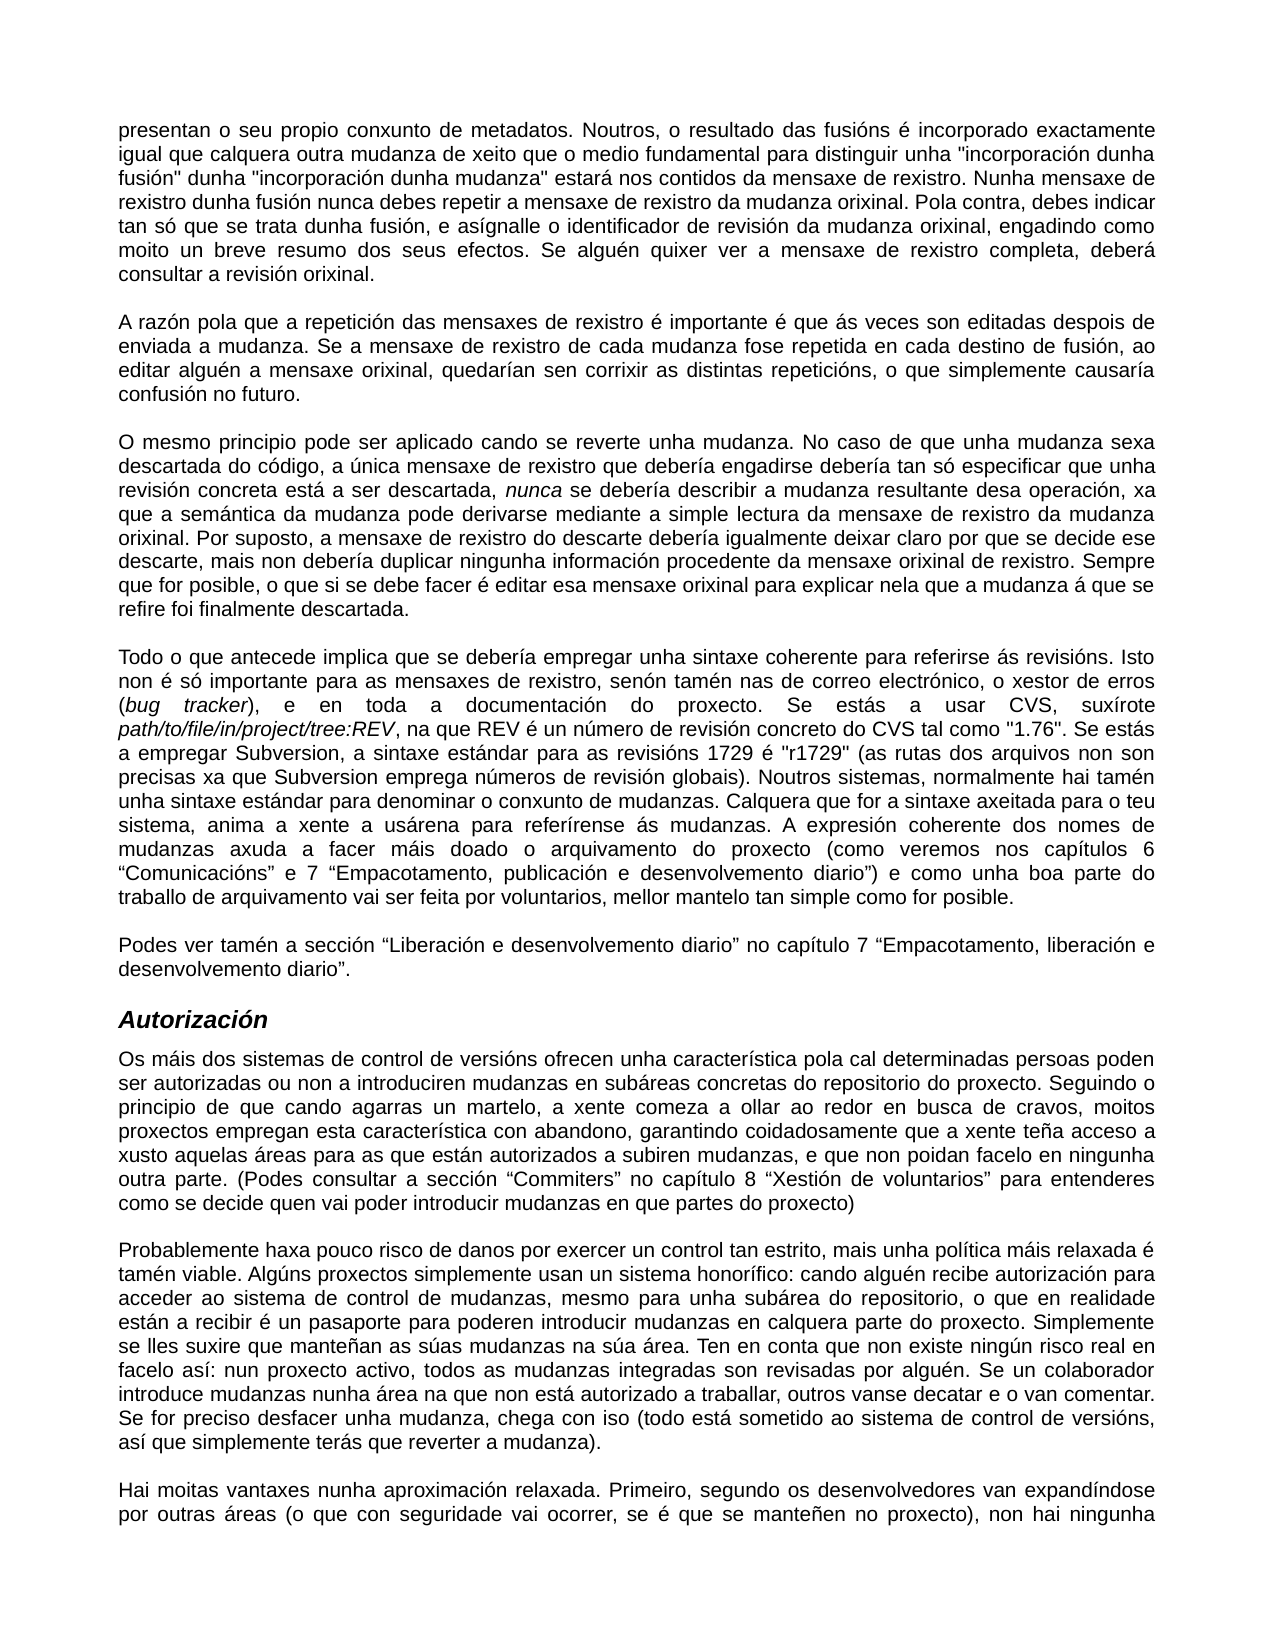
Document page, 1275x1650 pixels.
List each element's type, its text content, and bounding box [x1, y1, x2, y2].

text O mesmo principio pode ser aplicado cando se reverte unha mudanza. No caso de que unha mudanza sexa descartada do código, a única mensaxe de rexistro que debería engadirse debería tan só especificar que unha revisión concreta está a ser descartada, nunca se debería describir a mudanza resultante desa operación, xa que a semántica da mudanza pode derivarse mediante a simple lectura da mensaxe de rexistro da mudanza orixinal. Por suposto, a mensaxe de rexistro do descarte debería igualmente deixar claro por que se decide ese descarte, mais non debería duplicar ningunha información procedente da mensaxe orixinal de rexistro. Sempre que for posible, o que si se debe facer é editar esa mensaxe orixinal para explicar nela que a mudanza á que se refire foi finalmente descartada. [118, 429, 1157, 621]
text Podes ver tamén a sección “Liberación e desenvolvemento diario” no capítulo 7 “Empacotamento, liberación e desenvolvemento diario”. [118, 933, 1157, 981]
text Hai moitas vantaxes nunha aproximación relaxada. Primeiro, segundo os desenvolvedores van expandíndose por outras áreas (o que con seguridade vai ocorrer, se é que se manteñen no proxecto), non hai ningunha [118, 1478, 1157, 1526]
text presentan o seu propio conxunto de metadatos. Noutros, o resultado das fusións é incorporado exactamente igual que calquera outra mudanza de xeito que o medio fundamental para distinguir unha "incorporación dunha fusión" dunha "incorporación dunha mudanza" estará nos contidos da mensaxe de rexistro. Nunha mensaxe de rexistro dunha fusión nunca debes repetir a mensaxe de rexistro da mudanza orixinal. Pola contra, debes indicar tan só que se trata dunha fusión, e asígnalle o identificador de revisión da mudanza orixinal, engadindo como moito un breve resumo dos seus efectos. Se alguén quixer ver a mensaxe de rexistro completa, deberá consultar a revisión orixinal. [118, 118, 1157, 286]
text A razón pola que a repetición das mensaxes de rexistro é importante é que ás veces son editadas despois de enviada a mudanza. Se a mensaxe de rexistro de cada mudanza fose repetida en cada destino de fusión, ao editar alguén a mensaxe orixinal, quedarían sen corrixir as distintas repeticións, o que simplemente causaría confusión no futuro. [118, 310, 1157, 406]
text Todo o que antecede implica que se debería empregar unha sintaxe coherente para referirse ás revisións. Isto non é só importante para as mensaxes de rexistro, senón tamén nas de correo electrónico, o xestor de erros (bug tracker), e en toda a documentación do proxecto. Se estás a usar CVS, suxírote path/to/file/in/project/tree:REV, na que REV é un número de revisión concreto do CVS tal como "1.76". Se estás a empregar Subversion, a sintaxe estándar para as revisións 1729 é "r1729" (as rutas dos arquivos non son precisas xa que Subversion emprega números de revisión globais). Noutros sistemas, normalmente hai tamén unha sintaxe estándar para denominar o conxunto de mudanzas. Calquera que for a sintaxe axeitada para o teu sistema, anima a xente a usárena para referírense ás mudanzas. A expresión coherente dos nomes de mudanzas axuda a facer máis doado o arquivamento do proxecto (como veremos nos capítulos 6 “Comunicacións” e 7 “Empacotamento, publicación e desenvolvemento diario”) e como unha boa parte do traballo de arquivamento vai ser feita por voluntarios, mellor mantelo tan simple como for posible. [118, 645, 1157, 909]
text Probablemente haxa pouco risco de danos por exercer un control tan estrito, mais unha política máis relaxada é tamén viable. Algúns proxectos simplemente usan un sistema honorífico: cando alguén recibe autorización para acceder ao sistema de control de mudanzas, mesmo para unha subárea do repositorio, o que en realidade están a recibir é un pasaporte para poderen introducir mudanzas en calquera parte do proxecto. Simplemente se lles suxire que manteñan as súas mudanzas na súa área. Ten en conta que non existe ningún risco real en facelo así: nun proxecto activo, todos as mudanzas integradas son revisadas por alguén. Se un colaborador introduce mudanzas nunha área na que non está autorizado a traballar, outros vanse decatar e o van comentar. Se for preciso desfacer unha mudanza, chega con iso (todo está sometido ao sistema de control de versións, así que simplemente terás que reverter a mudanza). [118, 1238, 1157, 1454]
subtitle Autorización [118, 1006, 1157, 1034]
text Os máis dos sistemas de control de versións ofrecen unha característica pola cal determinadas persoas poden ser autorizadas ou non a introduciren mudanzas en subáreas concretas do repositorio do proxecto. Seguindo o principio de que cando agarras un martelo, a xente comeza a ollar ao redor en busca de cravos, moitos proxectos empregan esta característica con abandono, garantindo coidadosamente que a xente teña acceso a xusto aquelas áreas para as que están autorizados a subiren mudanzas, e que non poidan facelo en ningunha outra parte. (Podes consultar a sección “Commiters” no capítulo 8 “Xestión de voluntarios” para entenderes como se decide quen vai poder introducir mudanzas en que partes do proxecto) [118, 1047, 1157, 1214]
